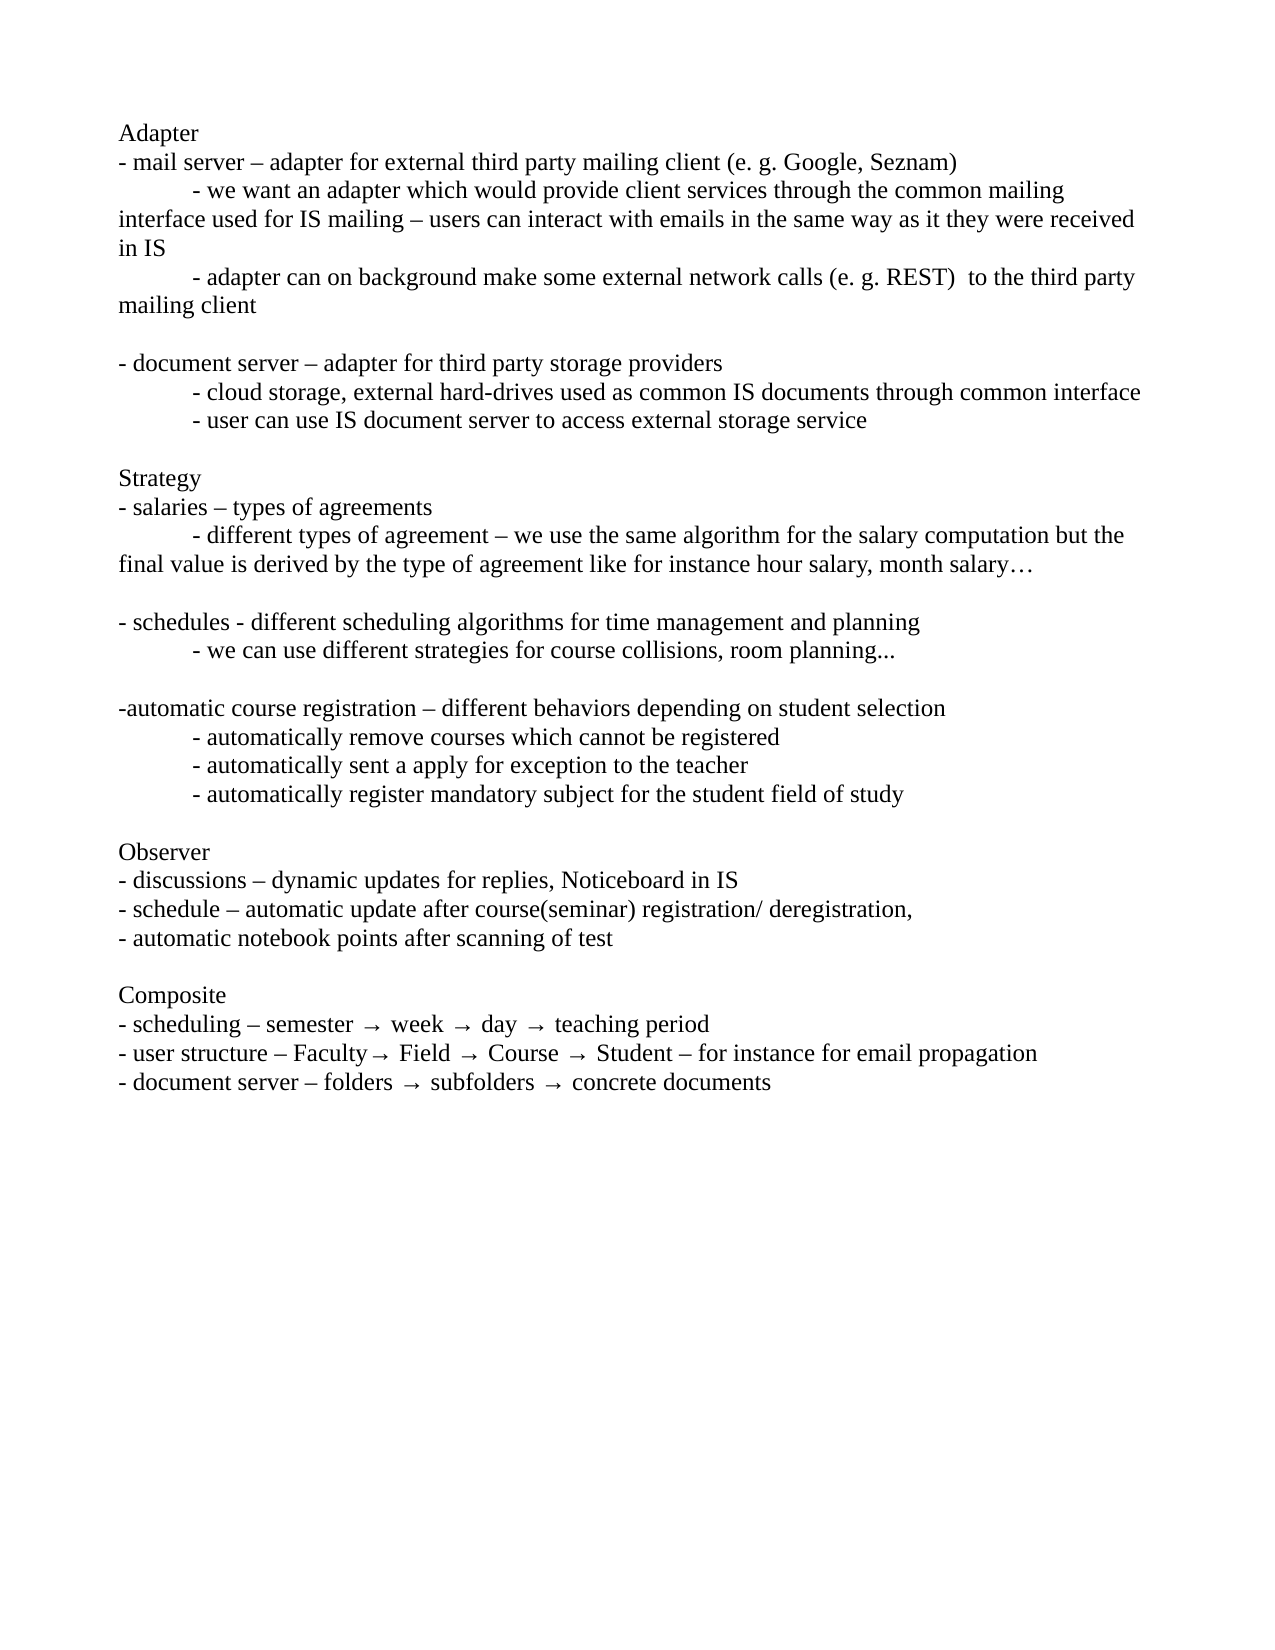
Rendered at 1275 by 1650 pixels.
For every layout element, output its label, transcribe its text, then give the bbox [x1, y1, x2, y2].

text - automatic notebook points after scanning of test [118, 923, 1157, 952]
text - automatically register mandatory subject for the student field of study [118, 779, 1157, 808]
text - we can use different strategies for course collisions, room planning... [118, 636, 1157, 664]
text - scheduling – semester → week → day → teaching period [118, 1009, 1157, 1038]
text Observer [118, 837, 1157, 866]
text - adapter can on background make some external network calls (e. g. REST) to the third party mailing client [118, 262, 1157, 319]
text - document server – folders → subfolders → concrete documents [118, 1067, 1157, 1096]
text - schedules - different scheduling algorithms for time management and planning [118, 607, 1157, 636]
text - user structure – Faculty→ Field → Course → Student – for instance for email propagation [118, 1038, 1157, 1067]
text - schedule – automatic update after course(seminar) registration/ deregistration, [118, 894, 1157, 923]
text - discussions – dynamic updates for replies, Noticeboard in IS [118, 866, 1157, 894]
text - we want an adapter which would provide client services through the common mailing interface used for IS mailing – users can interact with emails in the same way as it they were received in IS [118, 176, 1157, 262]
text - different types of agreement – we use the same algorithm for the salary computation but the final value is derived by the type of agreement like for instance hour salary, month salary… [118, 521, 1157, 578]
text - salaries – types of agreements [118, 492, 1157, 521]
text Strategy [118, 463, 1157, 492]
text - automatically sent a apply for exception to the teacher [118, 751, 1157, 779]
text - automatically remove courses which cannot be registered [118, 722, 1157, 751]
text - document server – adapter for third party storage providers [118, 348, 1157, 377]
text Adapter [118, 118, 1157, 147]
text - mail server – adapter for external third party mailing client (e. g. Google, Seznam) [118, 147, 1157, 176]
text -automatic course registration – different behaviors depending on student selection [118, 693, 1157, 722]
text - cloud storage, external hard-drives used as common IS documents through common interface [118, 377, 1157, 406]
text Composite [118, 981, 1157, 1009]
text - user can use IS document server to access external storage service [118, 406, 1157, 434]
